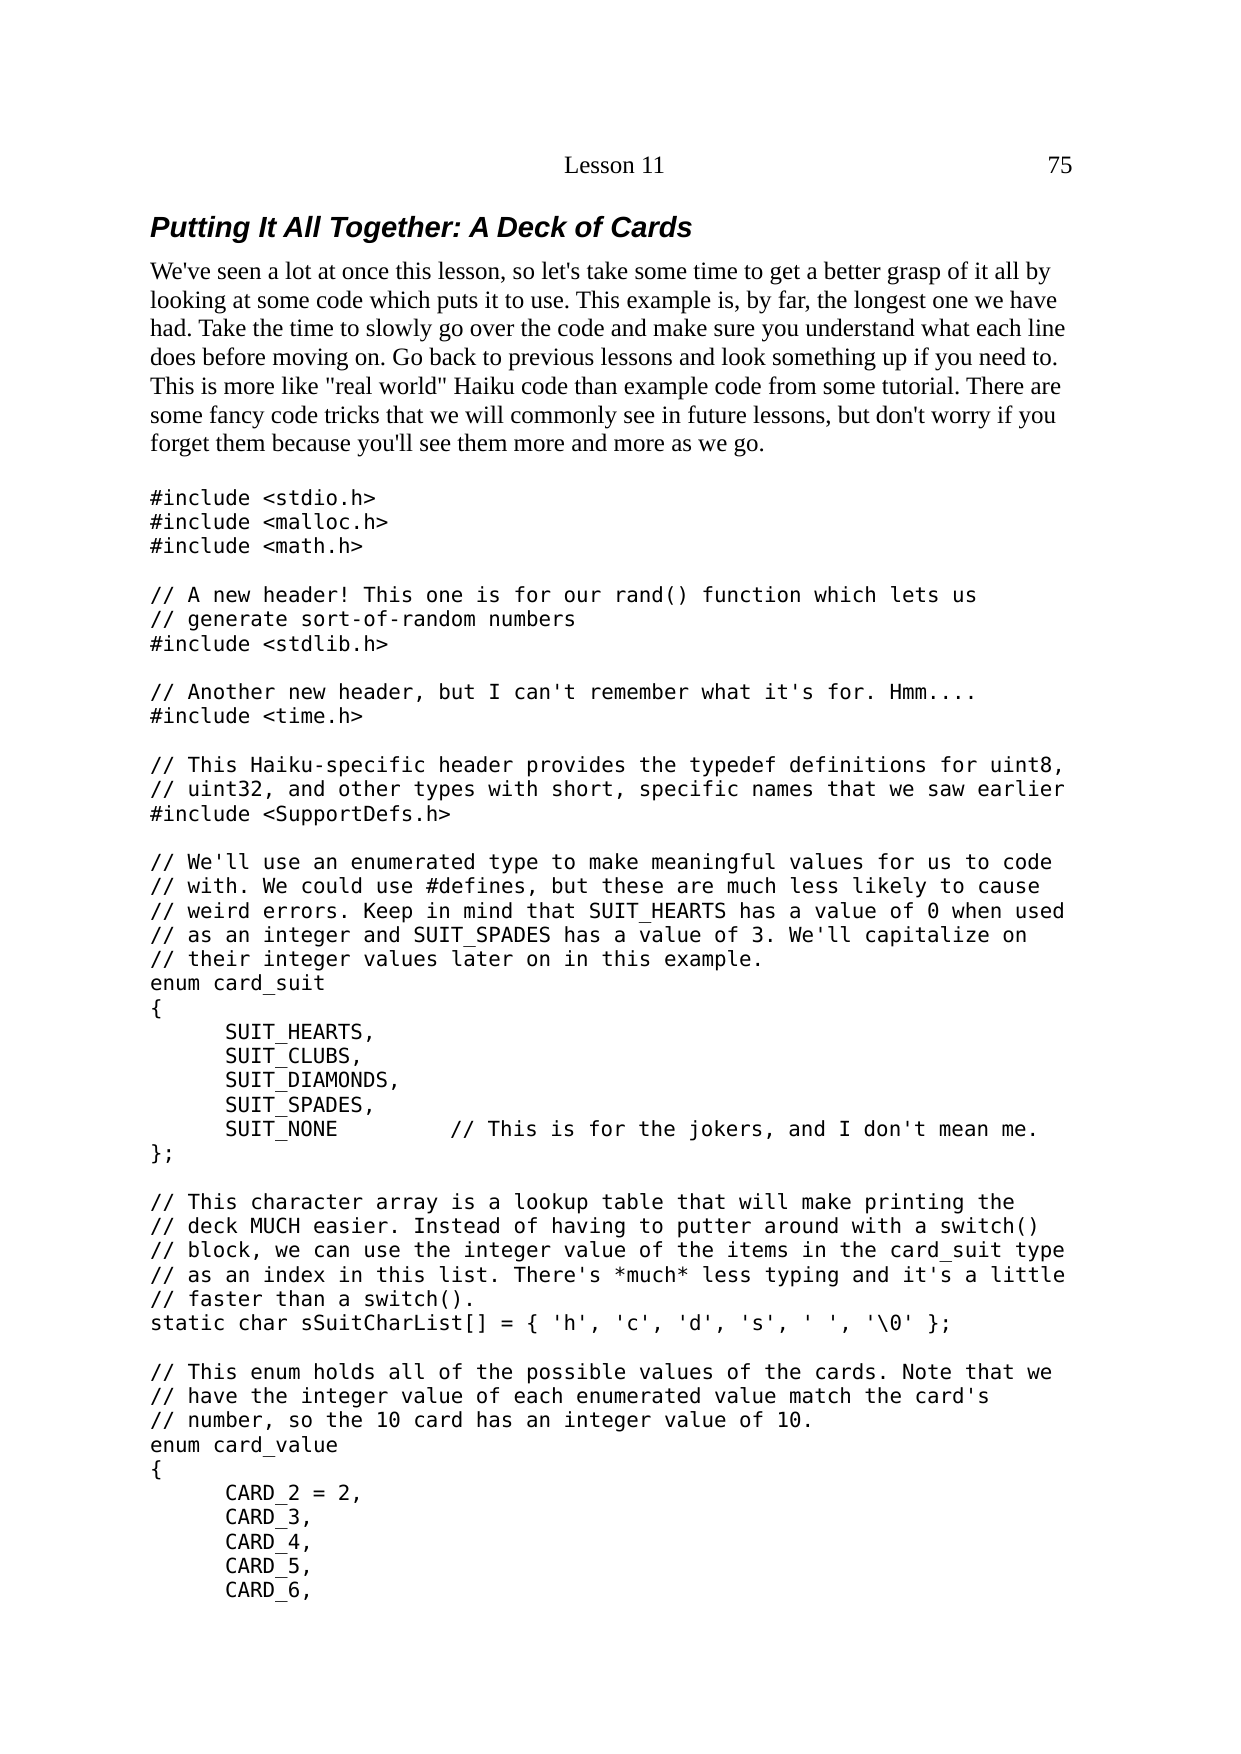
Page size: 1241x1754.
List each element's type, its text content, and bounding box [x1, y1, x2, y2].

text SUIT_CLUBS, [150, 1044, 1091, 1068]
text CARD_5, [150, 1554, 1091, 1578]
text // faster than a switch(). [150, 1287, 1091, 1311]
text static char sSuitCharList[] = { 'h', 'c', 'd', 's', ' ', '\0' }; [150, 1311, 1091, 1336]
text SUIT_DIAMONDS, [150, 1068, 1091, 1093]
text // This character array is a lookup table that will make printing the [150, 1190, 1091, 1214]
text enum card_value [150, 1433, 1091, 1457]
subtitle Putting It All Together: A Deck of Cards [150, 210, 1091, 243]
text // uint32, and other types with short, specific names that we saw earlier [150, 777, 1091, 802]
text SUIT_HEARTS, [150, 1020, 1091, 1044]
text #include <malloc.h> [150, 510, 1091, 534]
text CARD_2 = 2, [150, 1481, 1091, 1505]
text CARD_6, [150, 1578, 1091, 1602]
text CARD_4, [150, 1530, 1091, 1554]
text // A new header! This one is for our rand() function which lets us [150, 583, 1091, 607]
text #include <time.h> [150, 704, 1091, 729]
text // Another new header, but I can't remember what it's for. Hmm.... [150, 680, 1091, 704]
text // number, so the 10 card has an integer value of 10. [150, 1408, 1091, 1433]
text // We'll use an enumerated type to make meaningful values for us to code [150, 850, 1091, 874]
text // generate sort-of-random numbers [150, 607, 1091, 632]
text CARD_3, [150, 1505, 1091, 1530]
text // as an integer and SUIT_SPADES has a value of 3. We'll capitalize on [150, 923, 1091, 947]
text // have the integer value of each enumerated value match the card's [150, 1384, 1091, 1408]
text #include <stdlib.h> [150, 632, 1091, 656]
text // deck MUCH easier. Instead of having to putter around with a switch() [150, 1214, 1091, 1238]
text #include <SupportDefs.h> [150, 802, 1091, 826]
text // with. We could use #defines, but these are much less likely to cause [150, 874, 1091, 899]
text { [150, 996, 1091, 1020]
text // block, we can use the integer value of the items in the card_suit type [150, 1238, 1091, 1263]
text // as an index in this list. There's *much* less typing and it's a little [150, 1263, 1091, 1287]
text // This enum holds all of the possible values of the cards. Note that we [150, 1360, 1091, 1384]
text SUIT_NONE // This is for the jokers, and I don't mean me. [150, 1117, 1091, 1141]
text }; [150, 1141, 1091, 1166]
text { [150, 1457, 1091, 1481]
text enum card_suit [150, 971, 1091, 996]
text #include <stdio.h> [150, 486, 1091, 510]
text // This Haiku-specific header provides the typedef definitions for uint8, [150, 753, 1091, 777]
text // their integer values later on in this example. [150, 947, 1091, 971]
text // weird errors. Keep in mind that SUIT_HEARTS has a value of 0 when used [150, 899, 1091, 923]
text #include <math.h> [150, 534, 1091, 559]
text We've seen a lot at once this lesson, so let's take some time to get a better grasp of it all by looking at some code which puts it to use. This example is, by far, the longest one we have had. Take the time to slowly go over the code and make sure you understand what each line does before moving on. Go back to previous lessons and look something up if you need to. This is more like "real world" Haiku code than example code from some tutorial. There are some fancy code tricks that we will commonly see in future lessons, but don't worry if you forget them because you'll see them more and more as we go. [150, 256, 1091, 457]
text SUIT_SPADES, [150, 1093, 1091, 1117]
